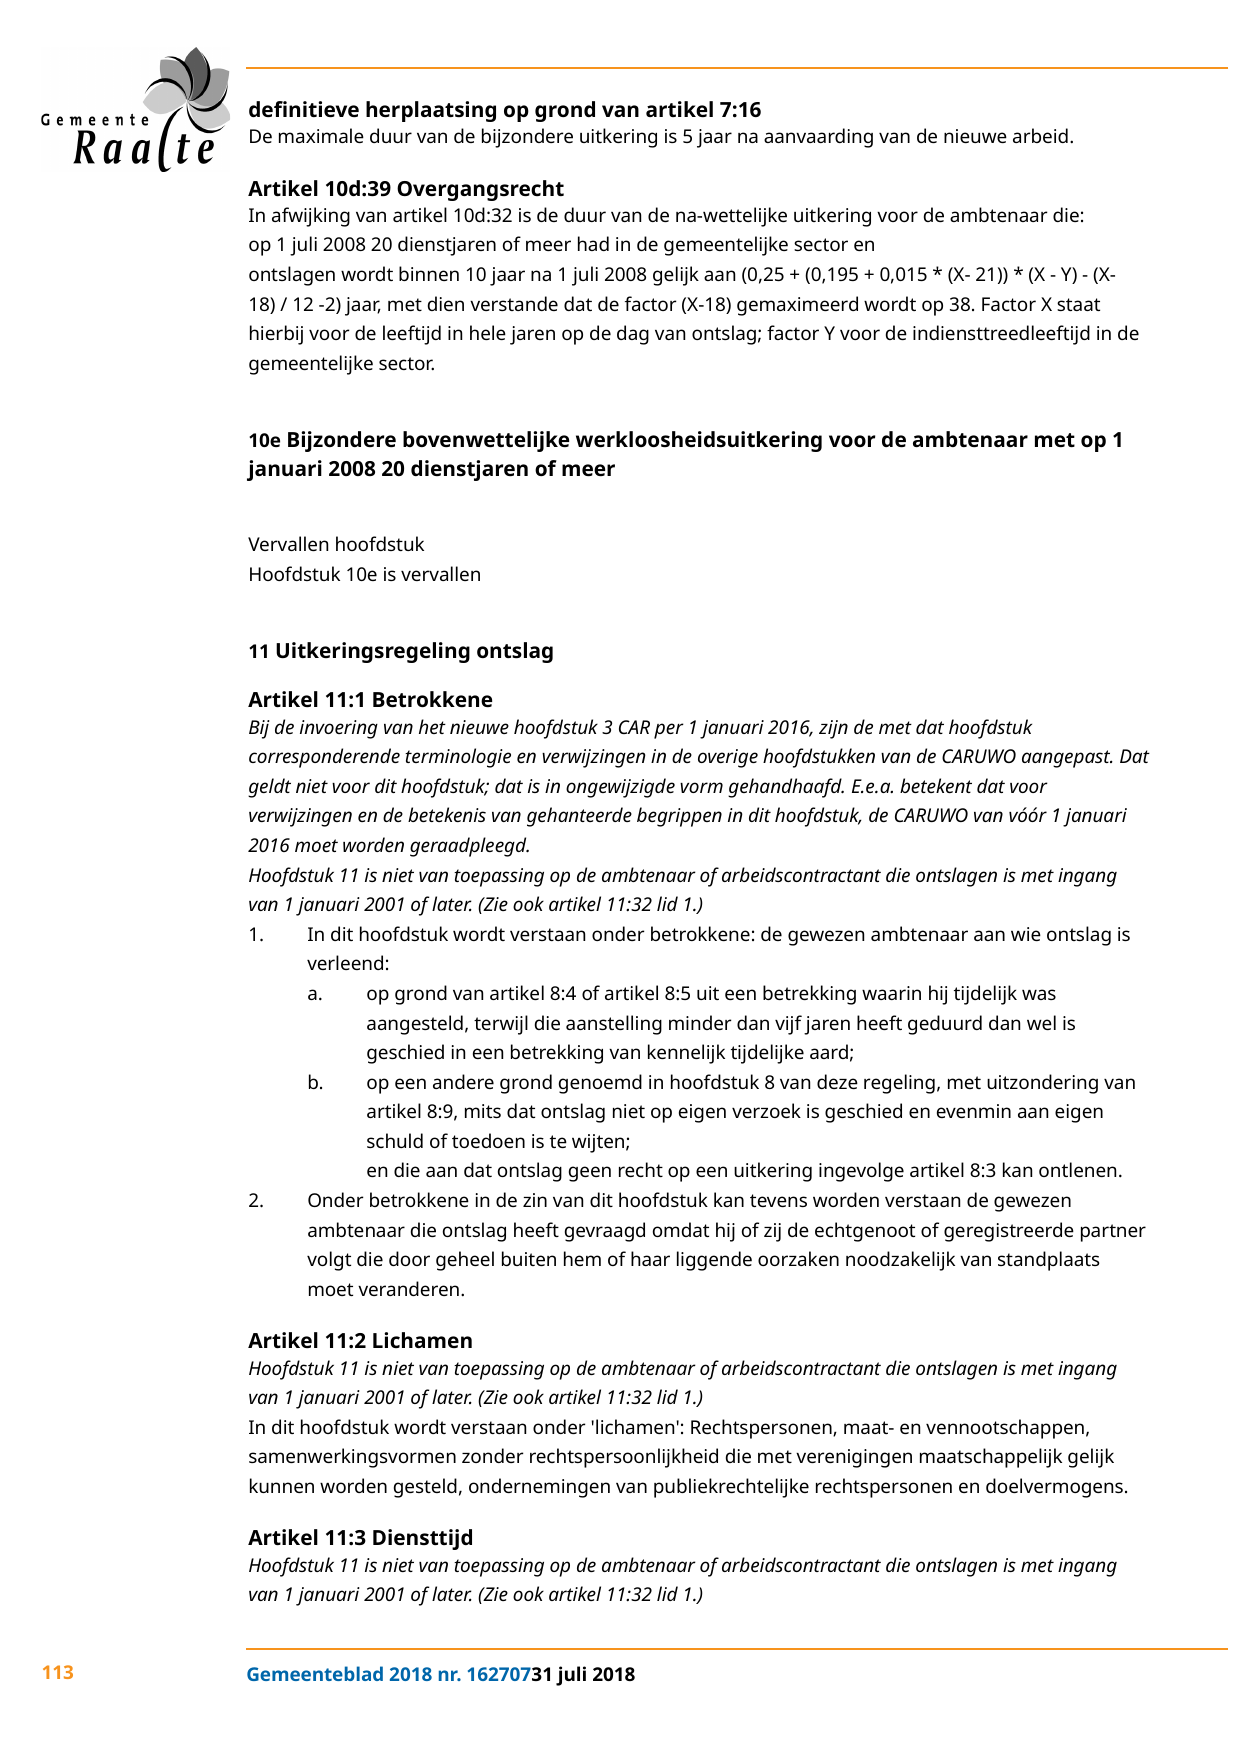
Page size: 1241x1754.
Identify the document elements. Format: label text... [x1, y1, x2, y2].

list In dit hoofdstuk wordt verstaan onder betrokkene: de gewezen ambtenaar aan wie ontslag is verleend: [248, 921, 1152, 976]
text Vervallen hoofdstuk [248, 531, 1152, 557]
list en die aan dat ontslag geen recht op een uitkering ingevolge artikel 8:3 kan ontlenen. [307, 1158, 1152, 1183]
text 11 Uitkeringsregeling ontslag [248, 636, 1152, 664]
text definitieve herplaatsing op grond van artikel 7:16 [248, 95, 1152, 123]
text Hoofdstuk 11 is niet van toepassing op de ambtenaar of arbeidscontractant die ontslagen is met ingang van 1 januari 2001 of later. (Zie ook artikel 11:32 lid 1.) [248, 1355, 1152, 1410]
text Artikel 10d:39 Overgangsrecht [248, 174, 1152, 202]
text Bij de invoering van het nieuwe hoofdstuk 3 CAR per 1 januari 2016, zijn de met dat hoofdstuk corresponderende terminologie en verwijzingen in de overige hoofdstukken van de CARUWO aangepast. Dat geldt niet voor dit hoofdstuk; dat is in ongewijzigde vorm gehandhaafd. E.e.a. betekent dat voor verwijzingen en de betekenis van gehanteerde begrippen in dit hoofdstuk, de CARUWO van vóór 1 januari 2016 moet worden geraadpleegd. [248, 714, 1152, 858]
text Artikel 11:3 Diensttijd [248, 1523, 1152, 1552]
text Hoofdstuk 10e is vervallen [248, 561, 1152, 587]
picture [41, 47, 231, 172]
text Hoofdstuk 11 is niet van toepassing op de ambtenaar of arbeidscontractant die ontslagen is met ingang van 1 januari 2001 of later. (Zie ook artikel 11:32 lid 1.) [248, 1552, 1152, 1607]
text 10e Bijzondere bovenwettelijke werkloosheidsuitkering voor de ambtenaar met op 1 januari 2008 20 dienstjaren of meer [248, 425, 1152, 482]
text op 1 juli 2008 20 dienstjaren of meer had in de gemeentelijke sector en [248, 232, 1152, 257]
text Artikel 11:2 Lichamen [248, 1326, 1152, 1355]
text Hoofdstuk 11 is niet van toepassing op de ambtenaar of arbeidscontractant die ontslagen is met ingang van 1 januari 2001 of later. (Zie ook artikel 11:32 lid 1.) [248, 862, 1152, 917]
text In dit hoofdstuk wordt verstaan onder 'lichamen': Rechtspersonen, maat- en vennootschappen, samenwerkingsvormen zonder rechtspersoonlijkheid die met verenigingen maatschappelijk gelijk kunnen worden gesteld, ondernemingen van publiekrechtelijke rechtspersonen en doelvermogens. [248, 1414, 1152, 1499]
list Onder betrokkene in de zin van dit hoofdstuk kan tevens worden verstaan de gewezen ambtenaar die ontslag heeft gevraagd omdat hij of zij de echtgenoot of geregistreerde partner volgt die door geheel buiten hem of haar liggende oorzaken noodzakelijk van standplaats moet veranderen. [248, 1187, 1152, 1302]
list op grond van artikel 8:4 of artikel 8:5 uit een betrekking waarin hij tijdelijk was aangesteld, terwijl die aanstelling minder dan vijf jaren heeft geduurd dan wel is geschied in een betrekking van kennelijk tijdelijke aard; [307, 980, 1152, 1065]
text In afwijking van artikel 10d:32 is de duur van de na-wettelijke uitkering voor de ambtenaar die: [248, 202, 1152, 228]
text De maximale duur van de bijzondere uitkering is 5 jaar na aanvaarding van de nieuwe arbeid. [248, 123, 1152, 149]
list op een andere grond genoemd in hoofdstuk 8 van deze regeling, met uitzondering van artikel 8:9, mits dat ontslag niet op eigen verzoek is geschied en evenmin aan eigen schuld of toedoen is te wijten; [307, 1069, 1152, 1154]
text Artikel 11:1 Betrokkene [248, 685, 1152, 714]
text ontslagen wordt binnen 10 jaar na 1 juli 2008 gelijk aan (0,25 + (0,195 + 0,015 * (X- 21)) * (X - Y) - (X-18) / 12 -2) jaar, met dien verstande dat de factor (X-18) gemaximeerd wordt op 38. Factor X staat hierbij voor de leeftijd in hele jaren op de dag van ontslag; factor Y voor de indiensttreedleeftijd in de gemeentelijke sector. [248, 261, 1152, 376]
